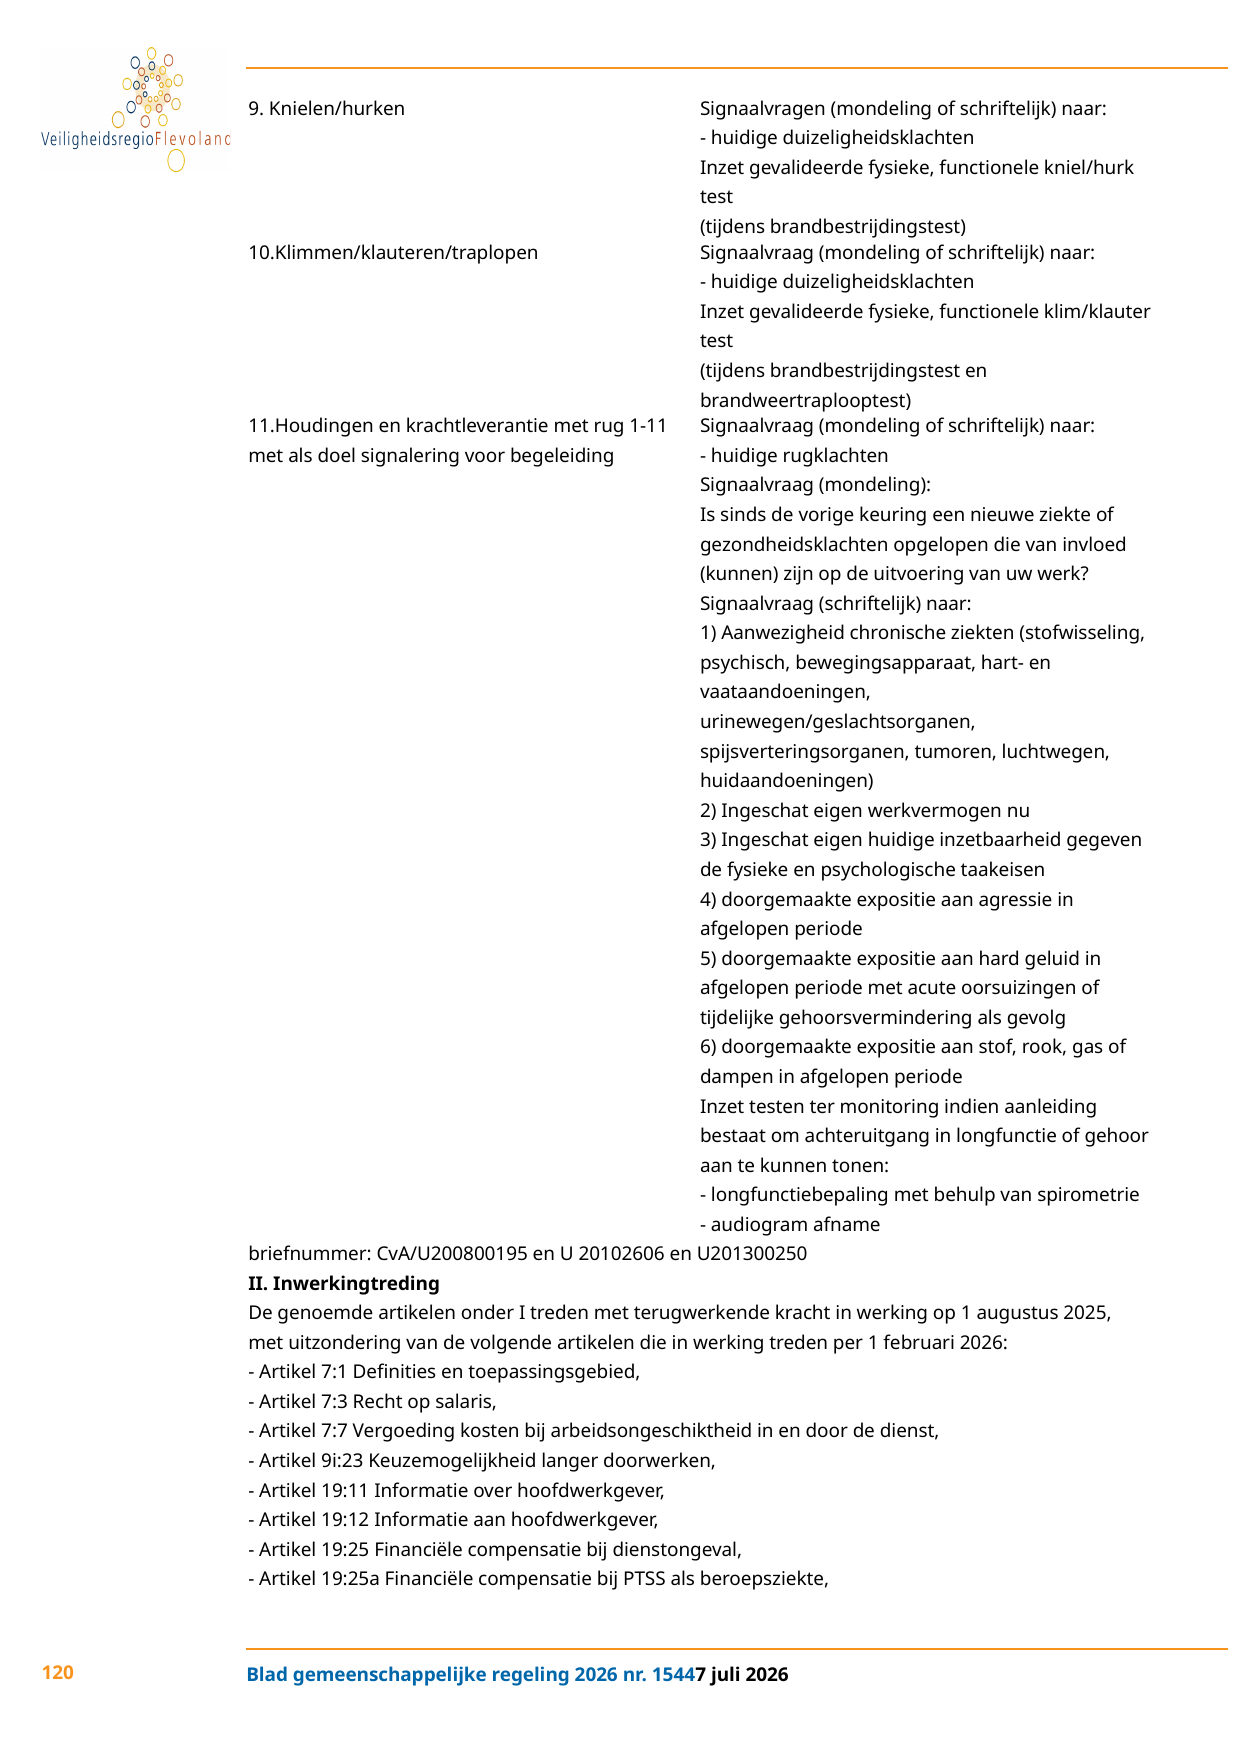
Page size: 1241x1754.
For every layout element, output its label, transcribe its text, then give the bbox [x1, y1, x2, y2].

table_cell Signaalvraag (mondeling of schriftelijk) naar: - huidige rugklachten Signaalvraag (mondeling): Is sinds de vorige keuring een nieuwe ziekte of gezondheidsklachten opgelopen die van invloed (kunnen) zijn op de uitvoering van uw werk? Signaalvraag (schriftelijk) naar: 1) Aanwezigheid chronische ziekten (stofwisseling, psychisch, bewegingsapparaat, hart- en vaataandoeningen, urinewegen/geslachtsorganen, spijsverteringsorganen, tumoren, luchtwegen, huidaandoeningen) 2) Ingeschat eigen werkvermogen nu 3) Ingeschat eigen huidige inzetbaarheid gegeven de fysieke en psychologische taakeisen 4) doorgemaakte expositie aan agressie in afgelopen periode 5) doorgemaakte expositie aan hard geluid in afgelopen periode met acute oorsuizingen of tijdelijke gehoorsvermindering als gevolg 6) doorgemaakte expositie aan stof, rook, gas of dampen in afgelopen periode Inzet testen ter monitoring indien aanleiding bestaat om achteruitgang in longfunctie of gehoor aan te kunnen tonen: - longfunctiebepaling met behulp van spirometrie - audiogram afname [700, 413, 1152, 1237]
text II. Inwerkingtreding [248, 1270, 1152, 1296]
text briefnummer: CvA/U200800195 en U 20102606 en U201300250 [248, 1240, 1152, 1266]
text - Artikel 19:25a Financiële compensatie bij PTSS als beroepsziekte, [248, 1566, 1152, 1591]
text - Artikel 19:12 Informatie aan hoofdwerkgever, [248, 1506, 1152, 1532]
table_cell Signaalvragen (mondeling of schriftelijk) naar: - huidige duizeligheidsklachten Inzet gevalideerde fysieke, functionele kniel/hurk test (tijdens brandbestrijdingstest) [700, 95, 1152, 239]
table_cell 10.Klimmen/klauteren/traplopen [248, 239, 700, 412]
text - Artikel 7:1 Definities en toepassingsgebied, [248, 1358, 1152, 1384]
text - Artikel 19:25 Financiële compensatie bij dienstongeval, [248, 1536, 1152, 1562]
text - Artikel 19:11 Informatie over hoofdwerkgever, [248, 1477, 1152, 1503]
text - Artikel 7:7 Vergoeding kosten bij arbeidsongeschiktheid in en door de dienst, [248, 1418, 1152, 1443]
text De genoemde artikelen onder I treden met terugwerkende kracht in werking op 1 augustus 2025, met uitzondering van de volgende artikelen die in werking treden per 1 februari 2026: [248, 1299, 1152, 1355]
text - Artikel 7:3 Recht op salaris, [248, 1388, 1152, 1414]
picture [41, 47, 231, 172]
text - Artikel 9i:23 Keuzemogelijkheid langer doorwerken, [248, 1447, 1152, 1473]
table_cell 11.Houdingen en krachtleverantie met rug 1-11 met als doel signalering voor begeleiding [248, 413, 700, 1237]
table_cell 9. Knielen/hurken [248, 95, 700, 239]
table_cell Signaalvraag (mondeling of schriftelijk) naar: - huidige duizeligheidsklachten Inzet gevalideerde fysieke, functionele klim/klauter test (tijdens brandbestrijdingstest en brandweertraplooptest) [700, 239, 1152, 412]
